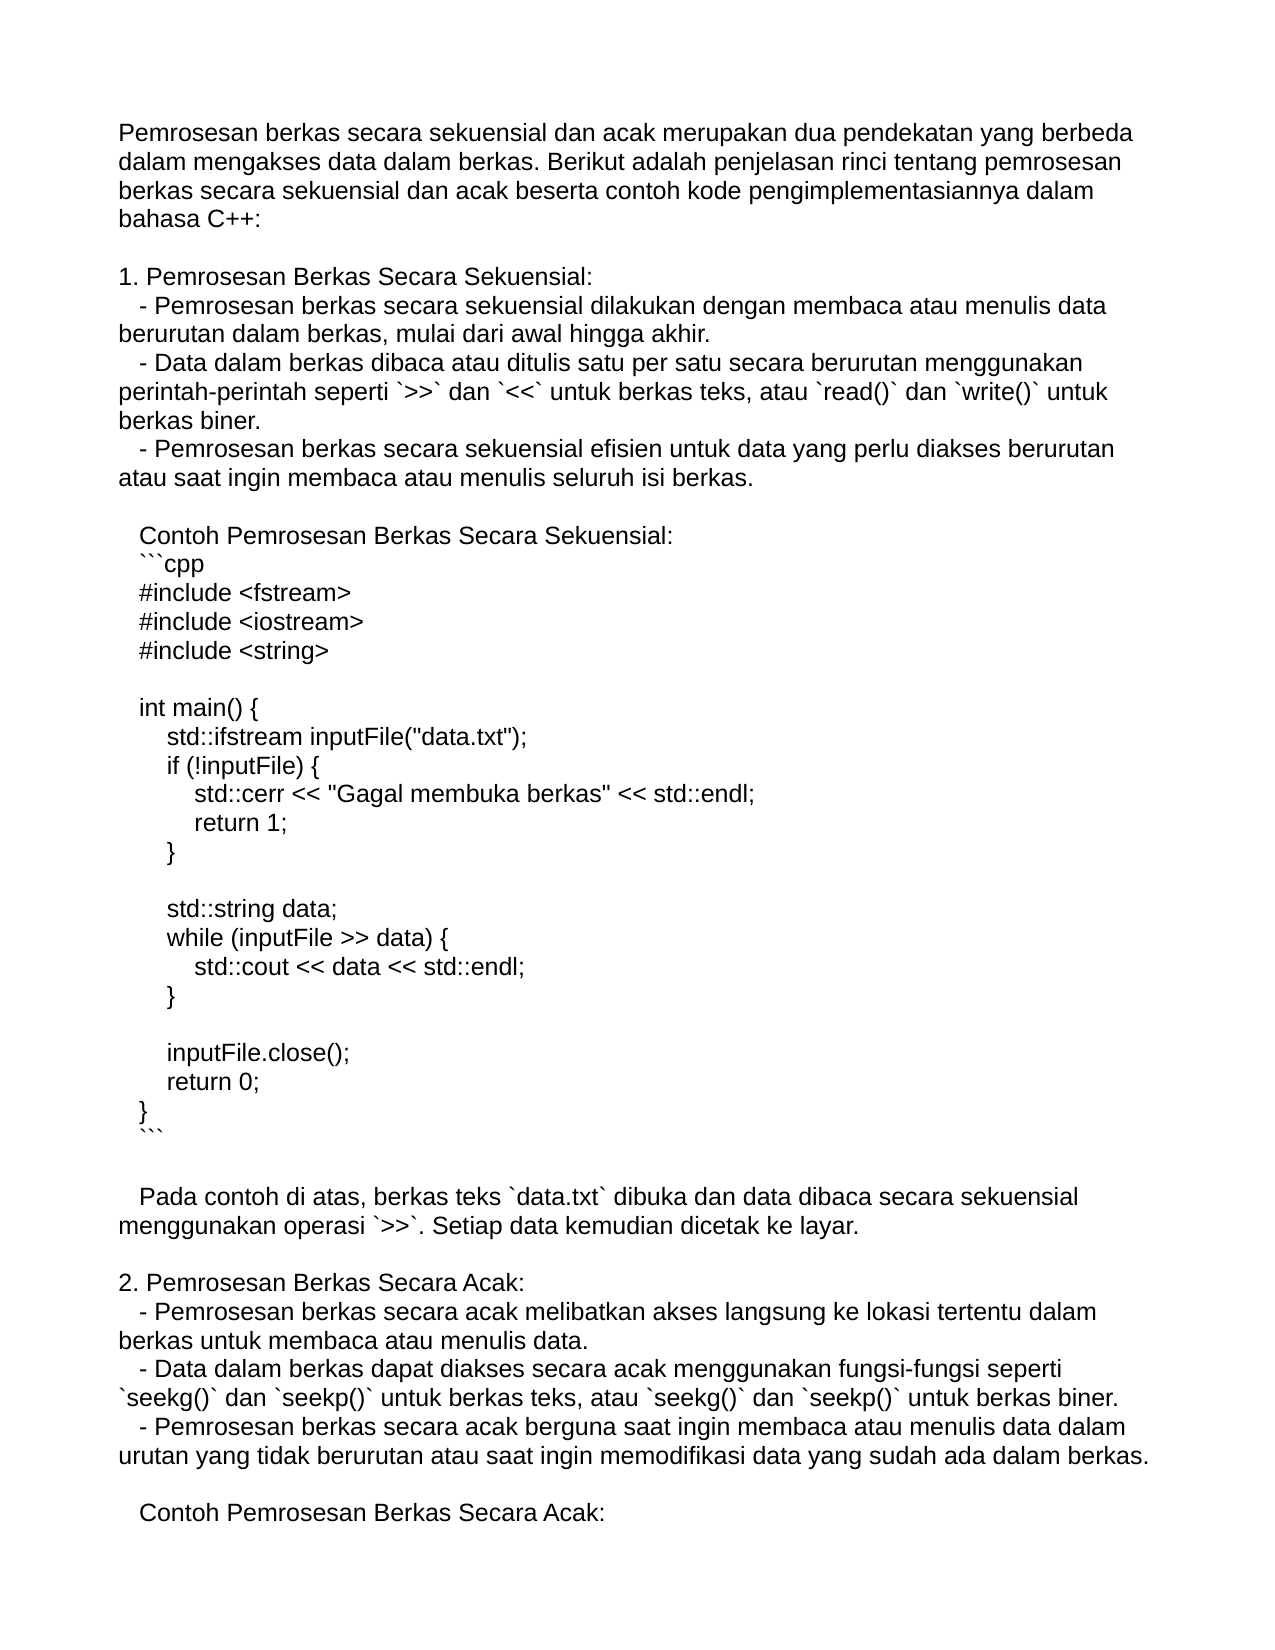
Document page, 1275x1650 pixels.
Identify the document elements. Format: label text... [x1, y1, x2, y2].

text 2. Pemrosesan Berkas Secara Acak: [118, 1268, 1157, 1297]
text return 1; [118, 808, 1157, 837]
text std::cerr << "Gagal membuka berkas" << std::endl; [118, 779, 1157, 808]
text Contoh Pemrosesan Berkas Secara Sekuensial: [118, 521, 1157, 549]
text } [118, 981, 1157, 1009]
text while (inputFile >> data) { [118, 923, 1157, 952]
text std::cout << data << std::endl; [118, 952, 1157, 981]
text #include <fstream> [118, 578, 1157, 607]
text 1. Pemrosesan Berkas Secara Sekuensial: [118, 262, 1157, 291]
text - Data dalam berkas dibaca atau ditulis satu per satu secara berurutan menggunakan perintah-perintah seperti `>>` dan `<<` untuk berkas teks, atau `read()` dan `write()` untuk berkas biner. [118, 348, 1157, 434]
text - Pemrosesan berkas secara sekuensial efisien untuk data yang perlu diakses berurutan atau saat ingin membaca atau menulis seluruh isi berkas. [118, 434, 1157, 492]
text Contoh Pemrosesan Berkas Secara Acak: [118, 1498, 1157, 1527]
text #include <iostream> [118, 607, 1157, 636]
text } [118, 1096, 1157, 1124]
text - Data dalam berkas dapat diakses secara acak menggunakan fungsi-fungsi seperti `seekg()` dan `seekp()` untuk berkas teks, atau `seekg()` dan `seekp()` untuk berkas biner. [118, 1354, 1157, 1412]
text - Pemrosesan berkas secara acak melibatkan akses langsung ke lokasi tertentu dalam berkas untuk membaca atau menulis data. [118, 1297, 1157, 1354]
text int main() { [118, 693, 1157, 722]
text return 0; [118, 1067, 1157, 1096]
text - Pemrosesan berkas secara sekuensial dilakukan dengan membaca atau menulis data berurutan dalam berkas, mulai dari awal hingga akhir. [118, 291, 1157, 348]
text if (!inputFile) { [118, 751, 1157, 779]
text } [118, 837, 1157, 866]
text inputFile.close(); [118, 1038, 1157, 1067]
text - Pemrosesan berkas secara acak berguna saat ingin membaca atau menulis data dalam urutan yang tidak berurutan atau saat ingin memodifikasi data yang sudah ada dalam berkas. [118, 1412, 1157, 1469]
text #include <string> [118, 636, 1157, 664]
text Pemrosesan berkas secara sekuensial dan acak merupakan dua pendekatan yang berbeda dalam mengakses data dalam berkas. Berikut adalah penjelasan rinci tentang pemrosesan berkas secara sekuensial dan acak beserta contoh kode pengimplementasiannya dalam bahasa C++: [118, 118, 1157, 233]
text std::string data; [118, 894, 1157, 923]
text std::ifstream inputFile("data.txt"); [118, 722, 1157, 751]
text ``` [118, 1124, 1157, 1153]
text ```cpp [118, 549, 1157, 578]
text Pada contoh di atas, berkas teks `data.txt` dibuka dan data dibaca secara sekuensial menggunakan operasi `>>`. Setiap data kemudian dicetak ke layar. [118, 1182, 1157, 1239]
